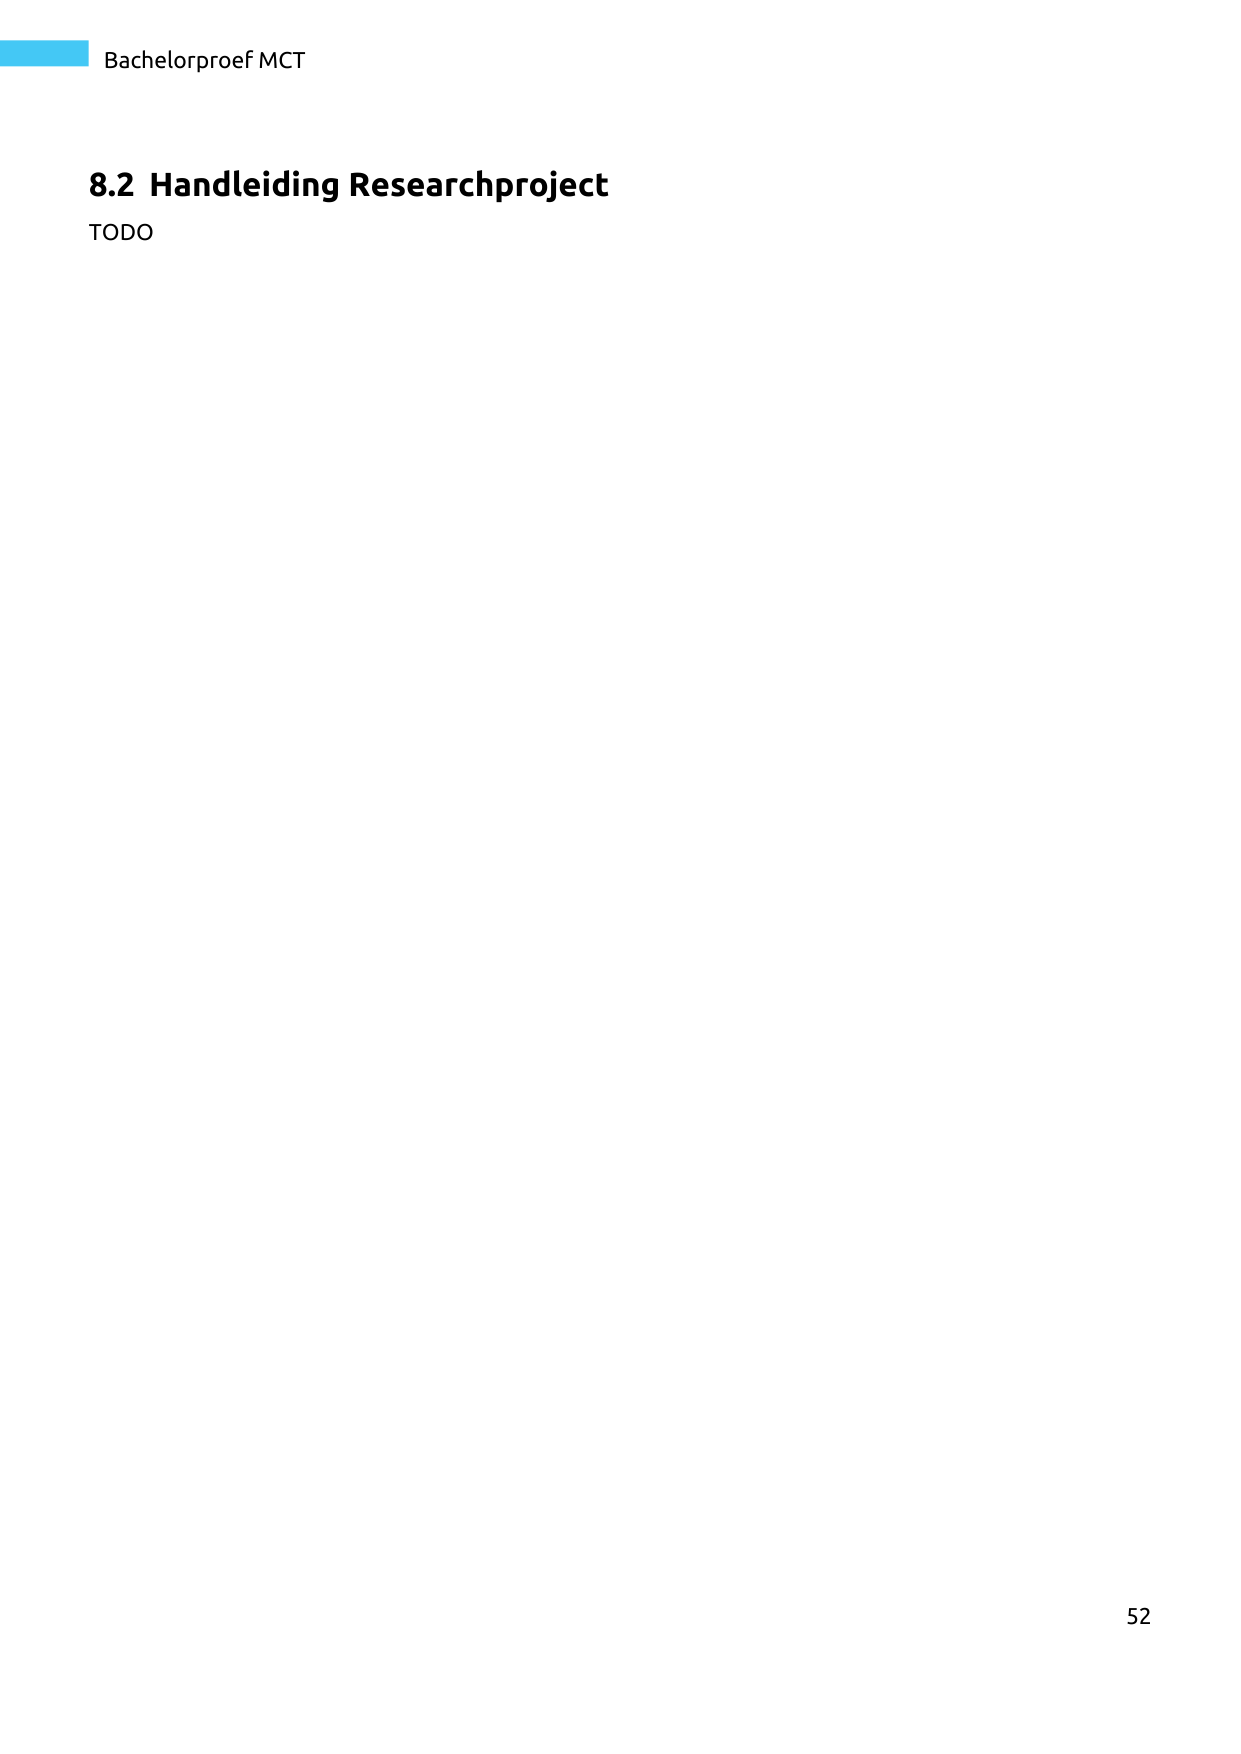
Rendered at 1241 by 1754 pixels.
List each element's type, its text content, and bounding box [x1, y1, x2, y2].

subtitle Handleiding Researchproject [89, 164, 1152, 202]
text TODO [89, 218, 1152, 244]
